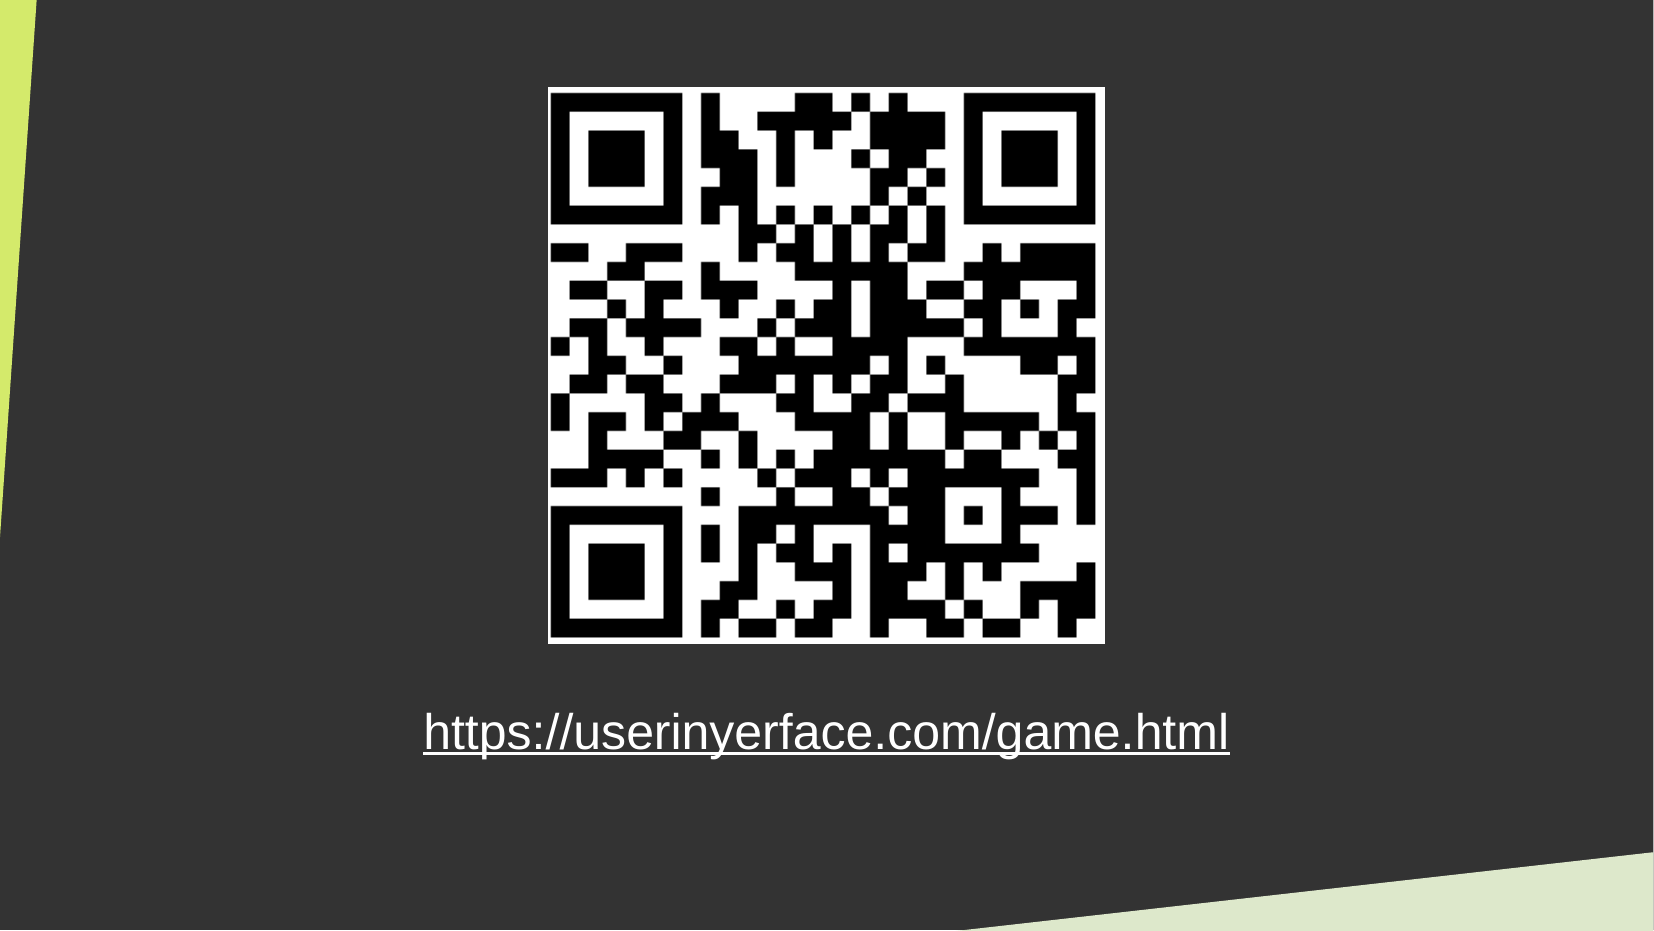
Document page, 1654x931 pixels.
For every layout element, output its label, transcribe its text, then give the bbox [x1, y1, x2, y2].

picture [548, 87, 1105, 644]
text_box [955, 852, 1654, 931]
text_box https://userinyerface.com/game.html [408, 696, 1246, 768]
text_box [0, 0, 37, 538]
